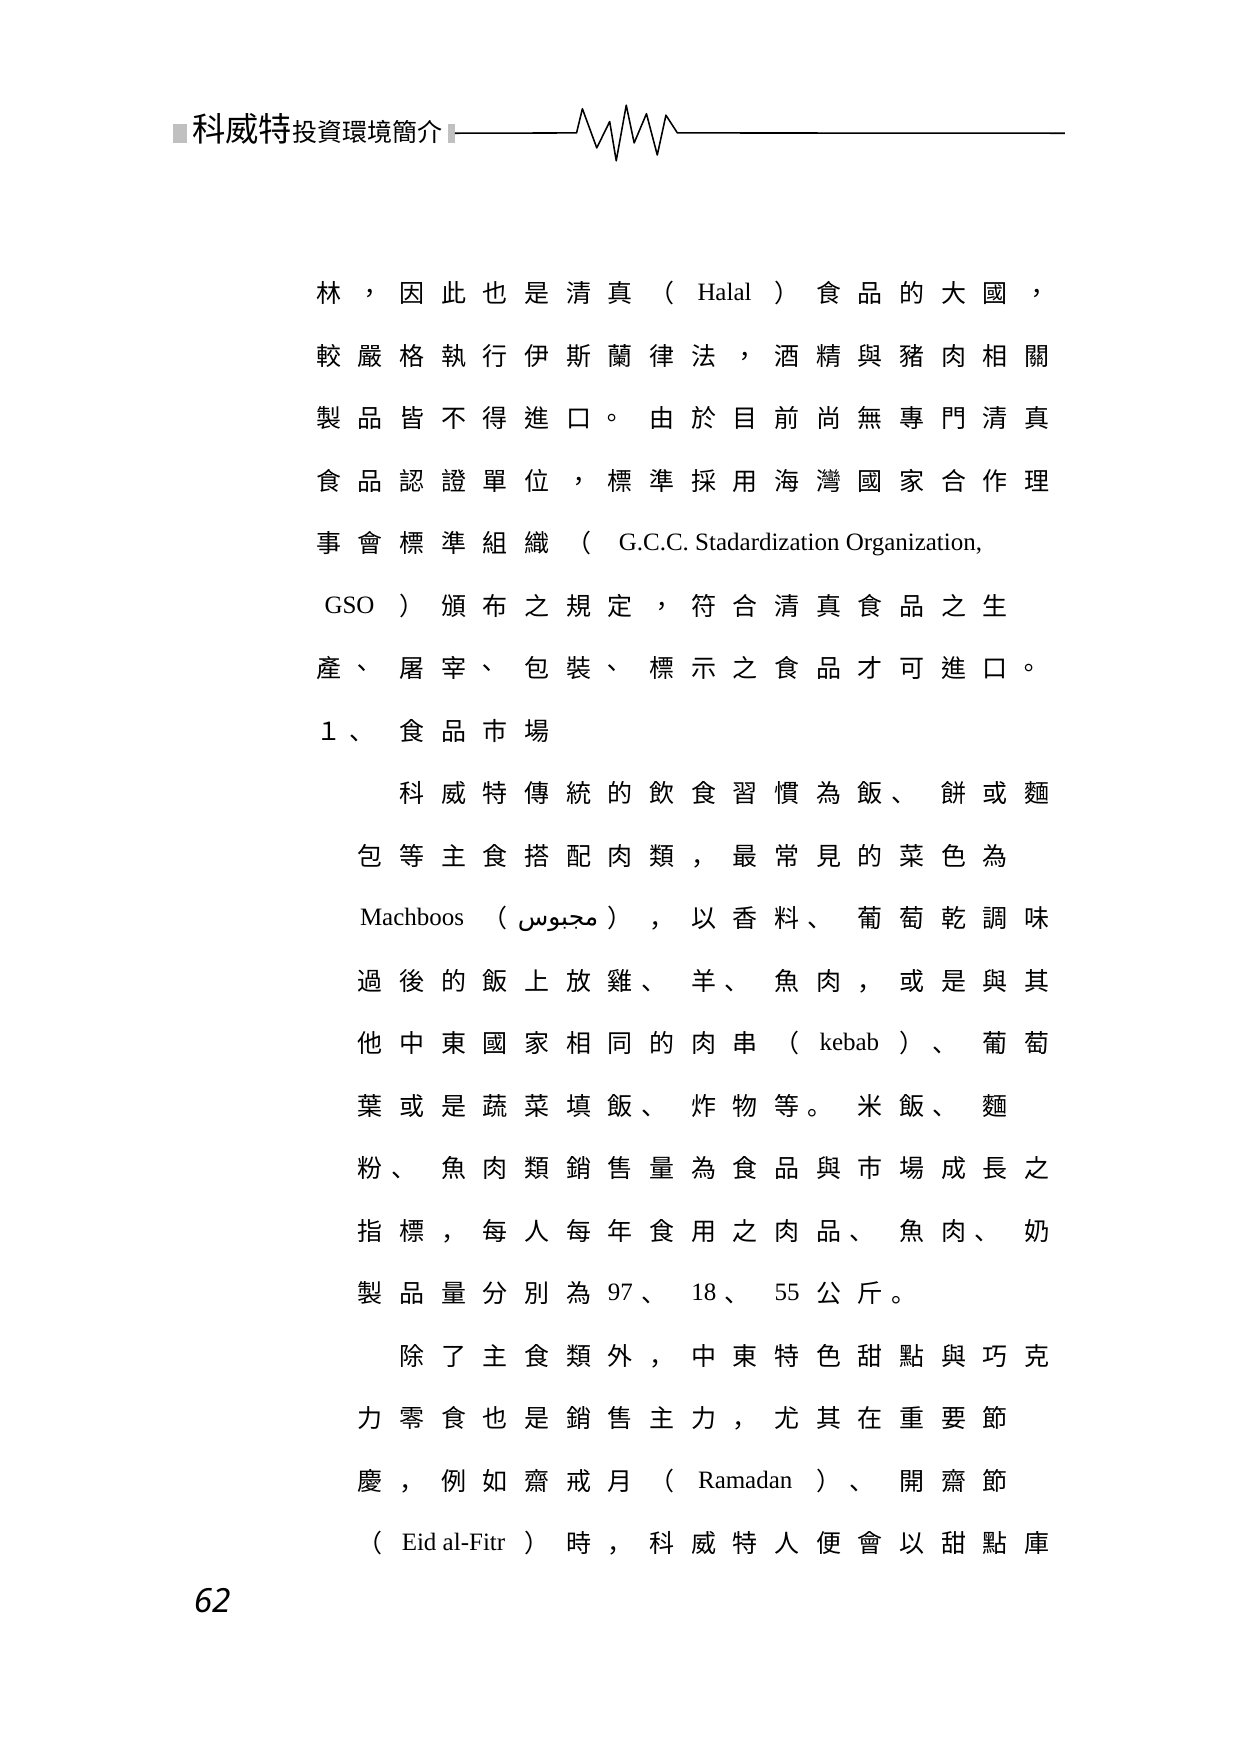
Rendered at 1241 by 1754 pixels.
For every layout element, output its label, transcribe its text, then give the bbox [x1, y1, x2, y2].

text 除了主食類外，中東特色甜點與巧克力零食也是銷售主力，尤其在重要節慶，例如齋戒月（Ramadan）、開齋節（Eid al-Fitr）時，科威特人便會以甜點庫 [330, 1313, 1058, 1563]
text 林，因此也是清真（Halal）食品的大國，較嚴格執行伊斯蘭律法，酒精與豬肉相關製品皆不得進口。由於目前尚無專門清真食品認證單位，標準採用海灣國家合作理事會標準組織（G.C.C. Stadardization Organization, GSO）頒布之規定，符合清真食品之生產、屠宰、包裝、標示之食品才可進口。 [281, 250, 1058, 688]
text 科威特傳統的飲食習慣為飯、餅或麵包等主食搭配肉類，最常見的菜色為Machboos（مجبوس），以香料、葡萄乾調味過後的飯上放雞、羊、魚肉，或是與其他中東國家相同的肉串（kebab）、葡萄葉或是蔬菜填飯、炸物等。米飯、麵粉、魚肉類銷售量為食品與市場成長之指標，每人每年食用之肉品、魚肉、奶製品量分別為97、18、55公斤。 [330, 750, 1058, 1313]
text １、食品市場 [281, 688, 1058, 750]
